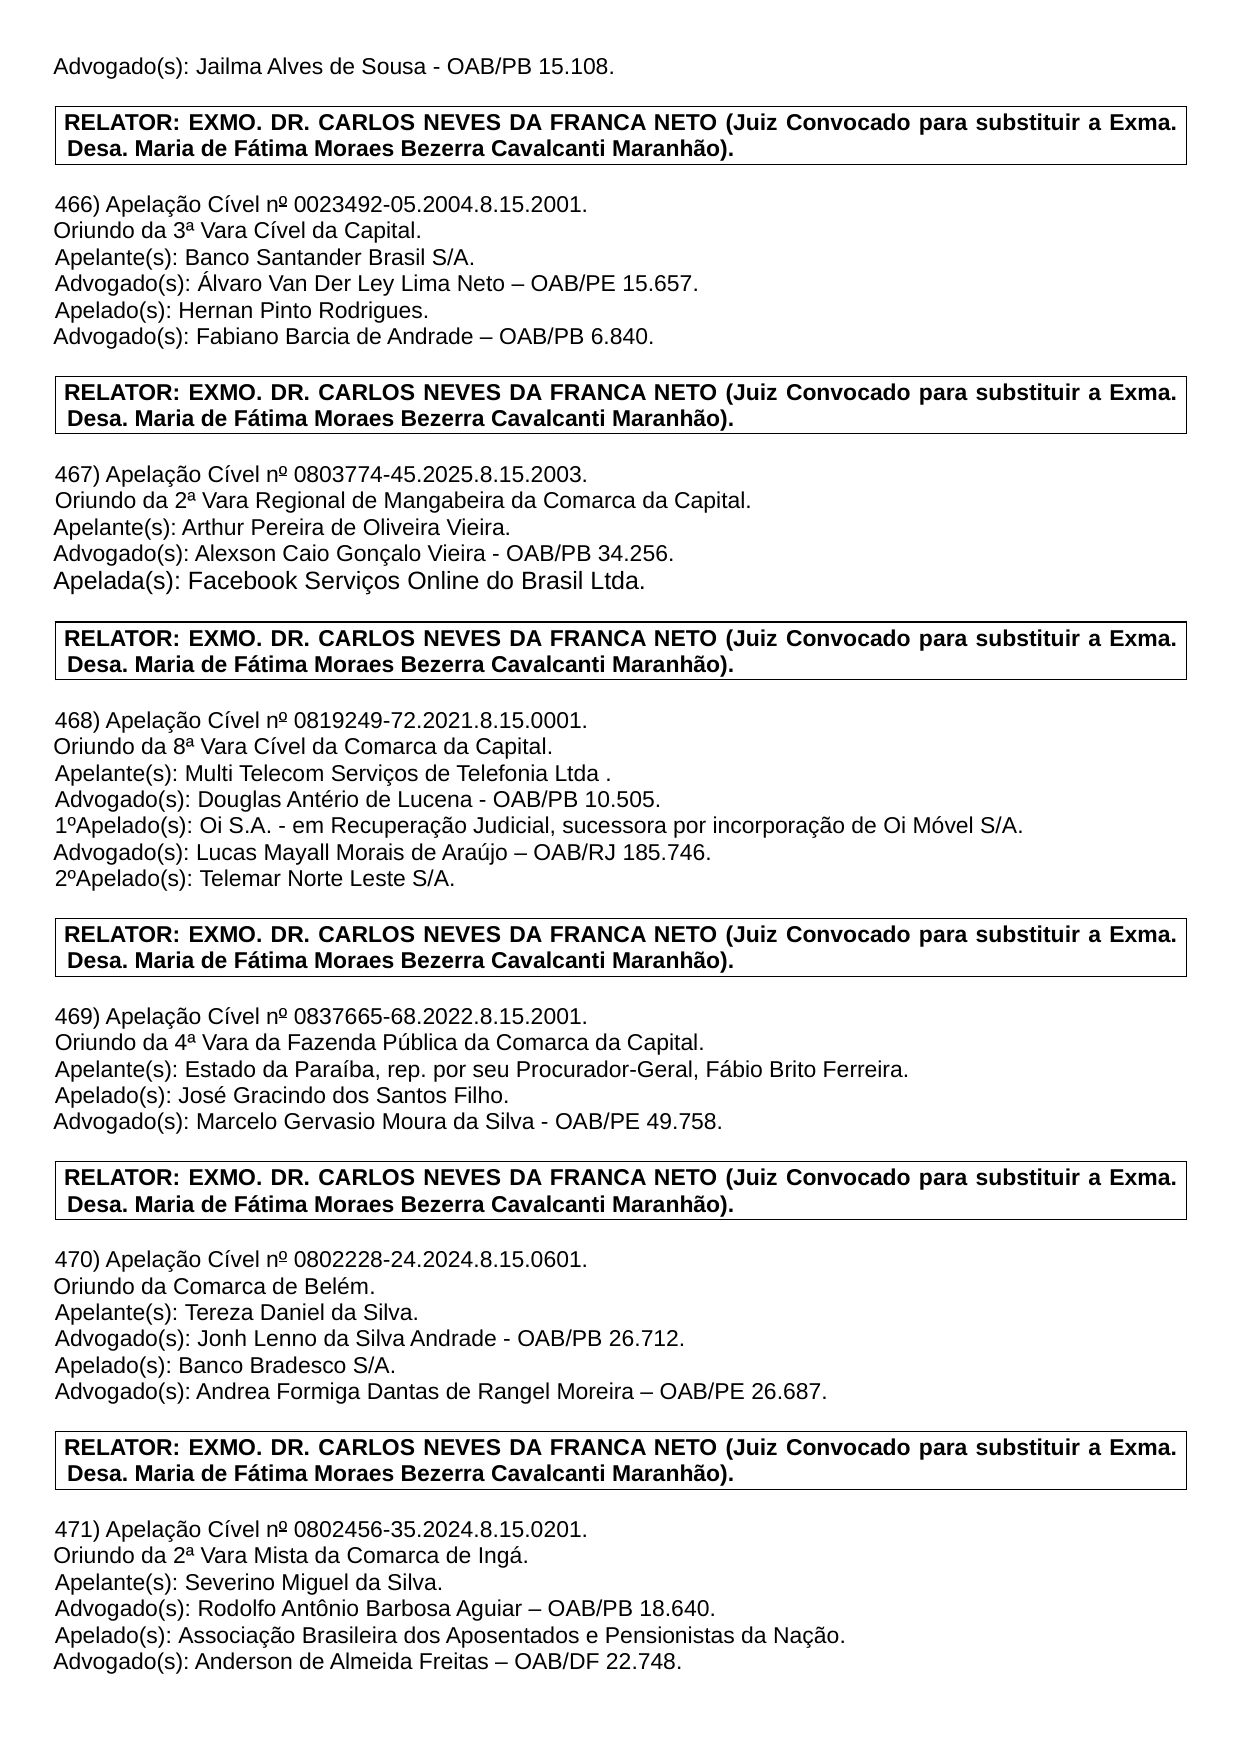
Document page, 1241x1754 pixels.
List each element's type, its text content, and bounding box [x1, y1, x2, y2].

text Advogado(s): Jonh Lenno da Silva Andrade - OAB/PB 26.712. [54, 1325, 1187, 1352]
text Oriundo da 3ª Vara Cível da Capital. [53, 217, 1187, 244]
text Advogado(s): Jailma Alves de Sousa - OAB/PB 15.108. [53, 53, 992, 79]
text 1ºApelado(s): Oi S.A. - em Recuperação Judicial, sucessora por incorporação de Oi Móvel S/A. [54, 812, 1187, 838]
text Apelante(s): Multi Telecom Serviços de Telefonia Ltda . [54, 759, 1187, 786]
text Advogado(s): Lucas Mayall Morais de Araújo – OAB/RJ 185.746. [53, 838, 992, 865]
text RELATOR: EXMO. DR. CARLOS NEVES DA FRANCA NETO (Juiz Convocado para substituir a Exma. Desa. Maria de Fátima Moraes Bezerra Cavalcanti Maranhão). [56, 107, 1186, 164]
text Apelada(s): Facebook Serviços Online do Brasil Ltda. [53, 566, 992, 595]
text Oriundo da Comarca de Belém. [53, 1273, 1187, 1299]
text 2ºApelado(s): Telemar Norte Leste S/A. [54, 865, 1187, 891]
text RELATOR: EXMO. DR. CARLOS NEVES DA FRANCA NETO (Juiz Convocado para substituir a Exma. Desa. Maria de Fátima Moraes Bezerra Cavalcanti Maranhão). [56, 1162, 1186, 1219]
text Advogado(s): Fabiano Barcia de Andrade – OAB/PB 6.840. [53, 323, 992, 349]
text 470) Apelação Cível nº 0802228-24.2024.8.15.0601. [54, 1246, 1187, 1273]
text Apelante(s): Arthur Pereira de Oliveira Vieira. [53, 514, 992, 540]
text 471) Apelação Cível nº 0802456-35.2024.8.15.0201. [54, 1516, 1187, 1542]
text Advogado(s): Alexson Caio Gonçalo Vieira - OAB/PB 34.256. [53, 540, 992, 566]
text 467) Apelação Cível nº 0803774-45.2025.8.15.2003. [54, 461, 1187, 487]
text Apelante(s): Tereza Daniel da Silva. [54, 1299, 1187, 1325]
text RELATOR: EXMO. DR. CARLOS NEVES DA FRANCA NETO (Juiz Convocado para substituir a Exma. Desa. Maria de Fátima Moraes Bezerra Cavalcanti Maranhão). [56, 1432, 1186, 1489]
text Oriundo da 4ª Vara da Fazenda Pública da Comarca da Capital. [54, 1029, 1187, 1056]
text Oriundo da 2ª Vara Regional de Mangabeira da Comarca da Capital. [54, 487, 1187, 514]
text 468) Apelação Cível nº 0819249-72.2021.8.15.0001. [54, 707, 1187, 733]
text RELATOR: EXMO. DR. CARLOS NEVES DA FRANCA NETO (Juiz Convocado para substituir a Exma. Desa. Maria de Fátima Moraes Bezerra Cavalcanti Maranhão). [56, 623, 1186, 679]
text Advogado(s): Marcelo Gervasio Moura da Silva - OAB/PE 49.758. [53, 1108, 992, 1135]
text Advogado(s): Douglas Antério de Lucena - OAB/PB 10.505. [54, 786, 1187, 812]
text RELATOR: EXMO. DR. CARLOS NEVES DA FRANCA NETO (Juiz Convocado para substituir a Exma. Desa. Maria de Fátima Moraes Bezerra Cavalcanti Maranhão). [56, 377, 1186, 433]
text Apelante(s): Estado da Paraíba, rep. por seu Procurador-Geral, Fábio Brito Ferreira. [54, 1056, 1187, 1082]
text Advogado(s): Anderson de Almeida Freitas – OAB/DF 22.748. [53, 1648, 992, 1674]
text Advogado(s): Álvaro Van Der Ley Lima Neto – OAB/PE 15.657. [54, 270, 1187, 297]
text Oriundo da 8ª Vara Cível da Comarca da Capital. [53, 733, 1187, 759]
text Advogado(s): Andrea Formiga Dantas de Rangel Moreira – OAB/PE 26.687. [54, 1378, 1187, 1404]
text 466) Apelação Cível nº 0023492-05.2004.8.15.2001. [54, 191, 1187, 217]
text Apelado(s): Hernan Pinto Rodrigues. [54, 297, 1187, 323]
text 469) Apelação Cível nº 0837665-68.2022.8.15.2001. [54, 1003, 1187, 1029]
text RELATOR: EXMO. DR. CARLOS NEVES DA FRANCA NETO (Juiz Convocado para substituir a Exma. Desa. Maria de Fátima Moraes Bezerra Cavalcanti Maranhão). [56, 919, 1186, 976]
text Oriundo da 2ª Vara Mista da Comarca de Ingá. [53, 1542, 1187, 1569]
text Apelado(s): Banco Bradesco S/A. [54, 1352, 1187, 1378]
text Apelado(s): Associação Brasileira dos Aposentados e Pensionistas da Nação. [54, 1622, 1187, 1648]
text Apelante(s): Banco Santander Brasil S/A. [54, 244, 1187, 270]
text Apelante(s): Severino Miguel da Silva. [54, 1569, 1187, 1595]
text Advogado(s): Rodolfo Antônio Barbosa Aguiar – OAB/PB 18.640. [54, 1595, 1187, 1622]
text Apelado(s): José Gracindo dos Santos Filho. [54, 1082, 1187, 1108]
